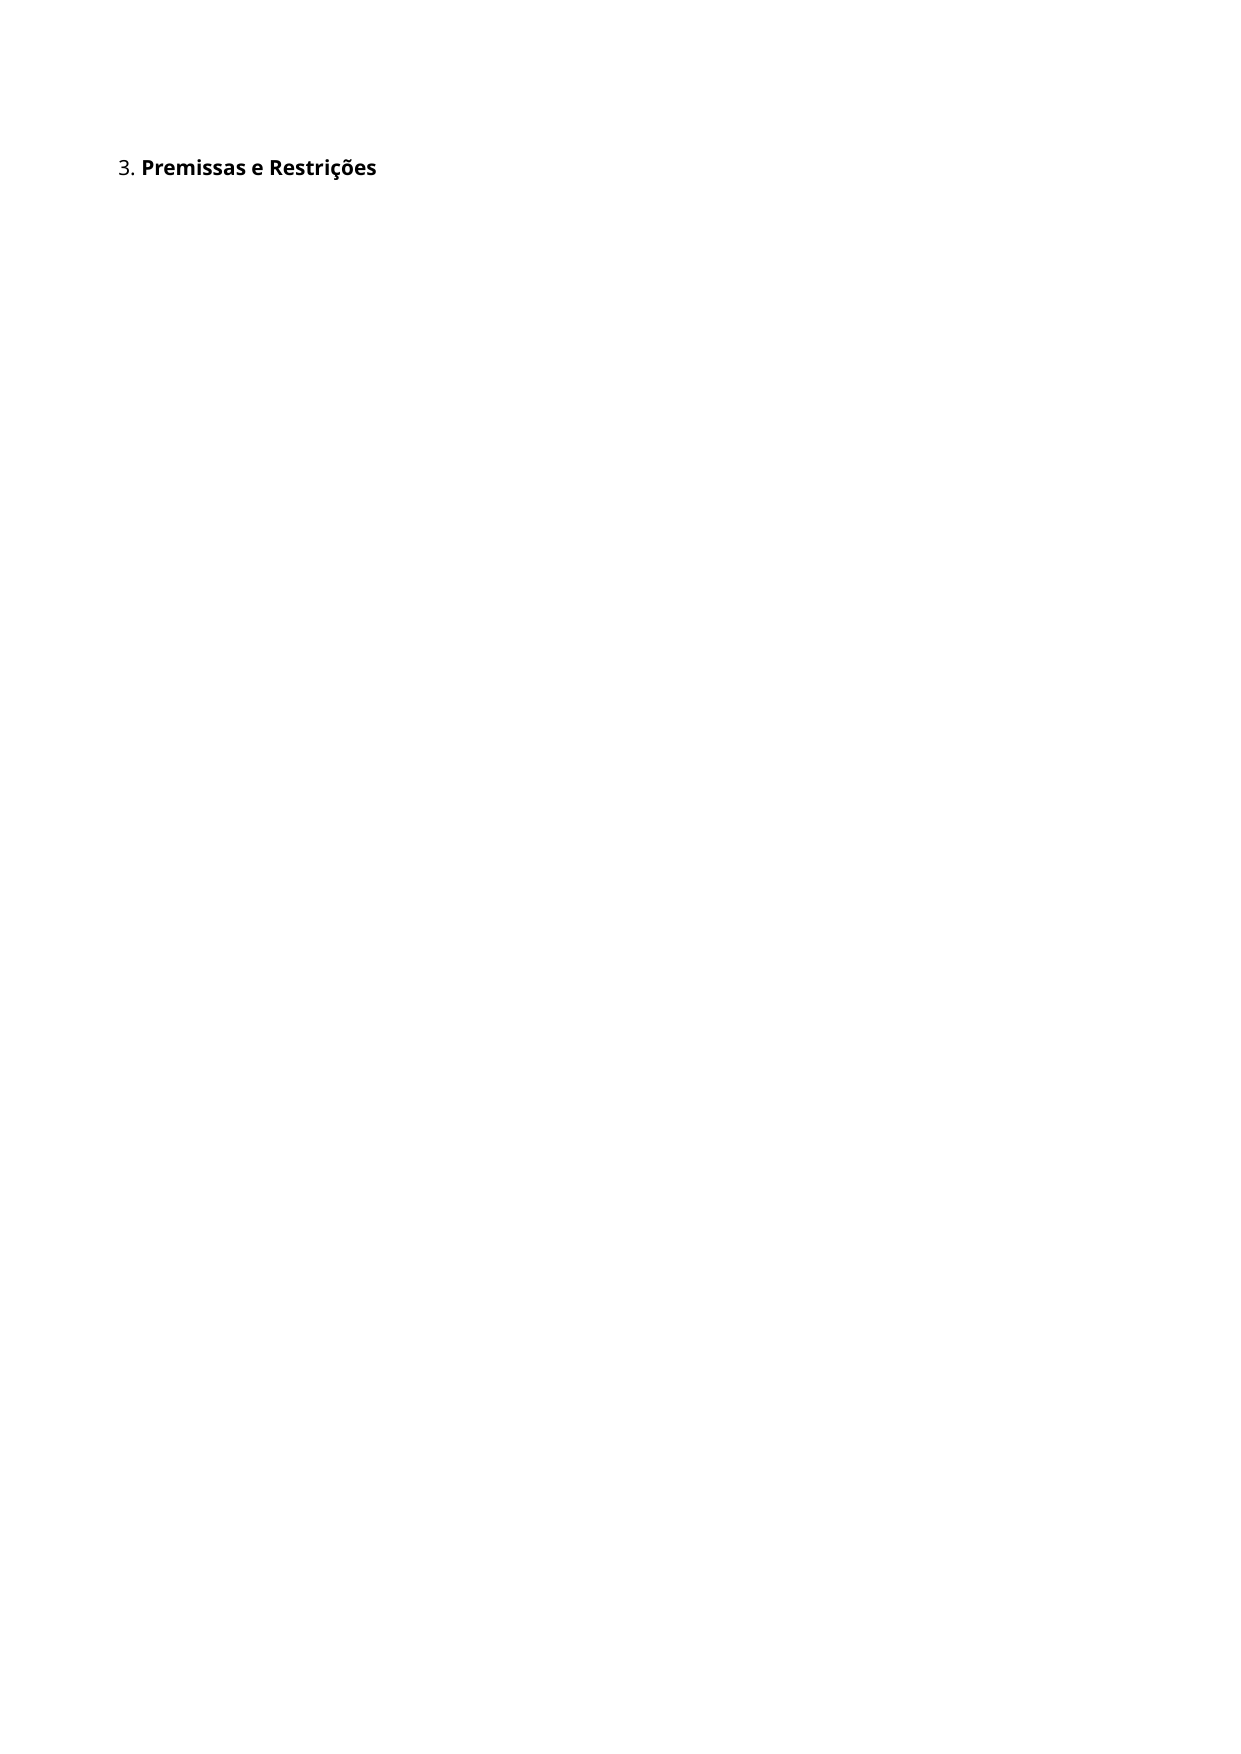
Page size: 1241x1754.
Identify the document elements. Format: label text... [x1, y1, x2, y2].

text 3. Premissas e Restrições [118, 153, 1122, 182]
